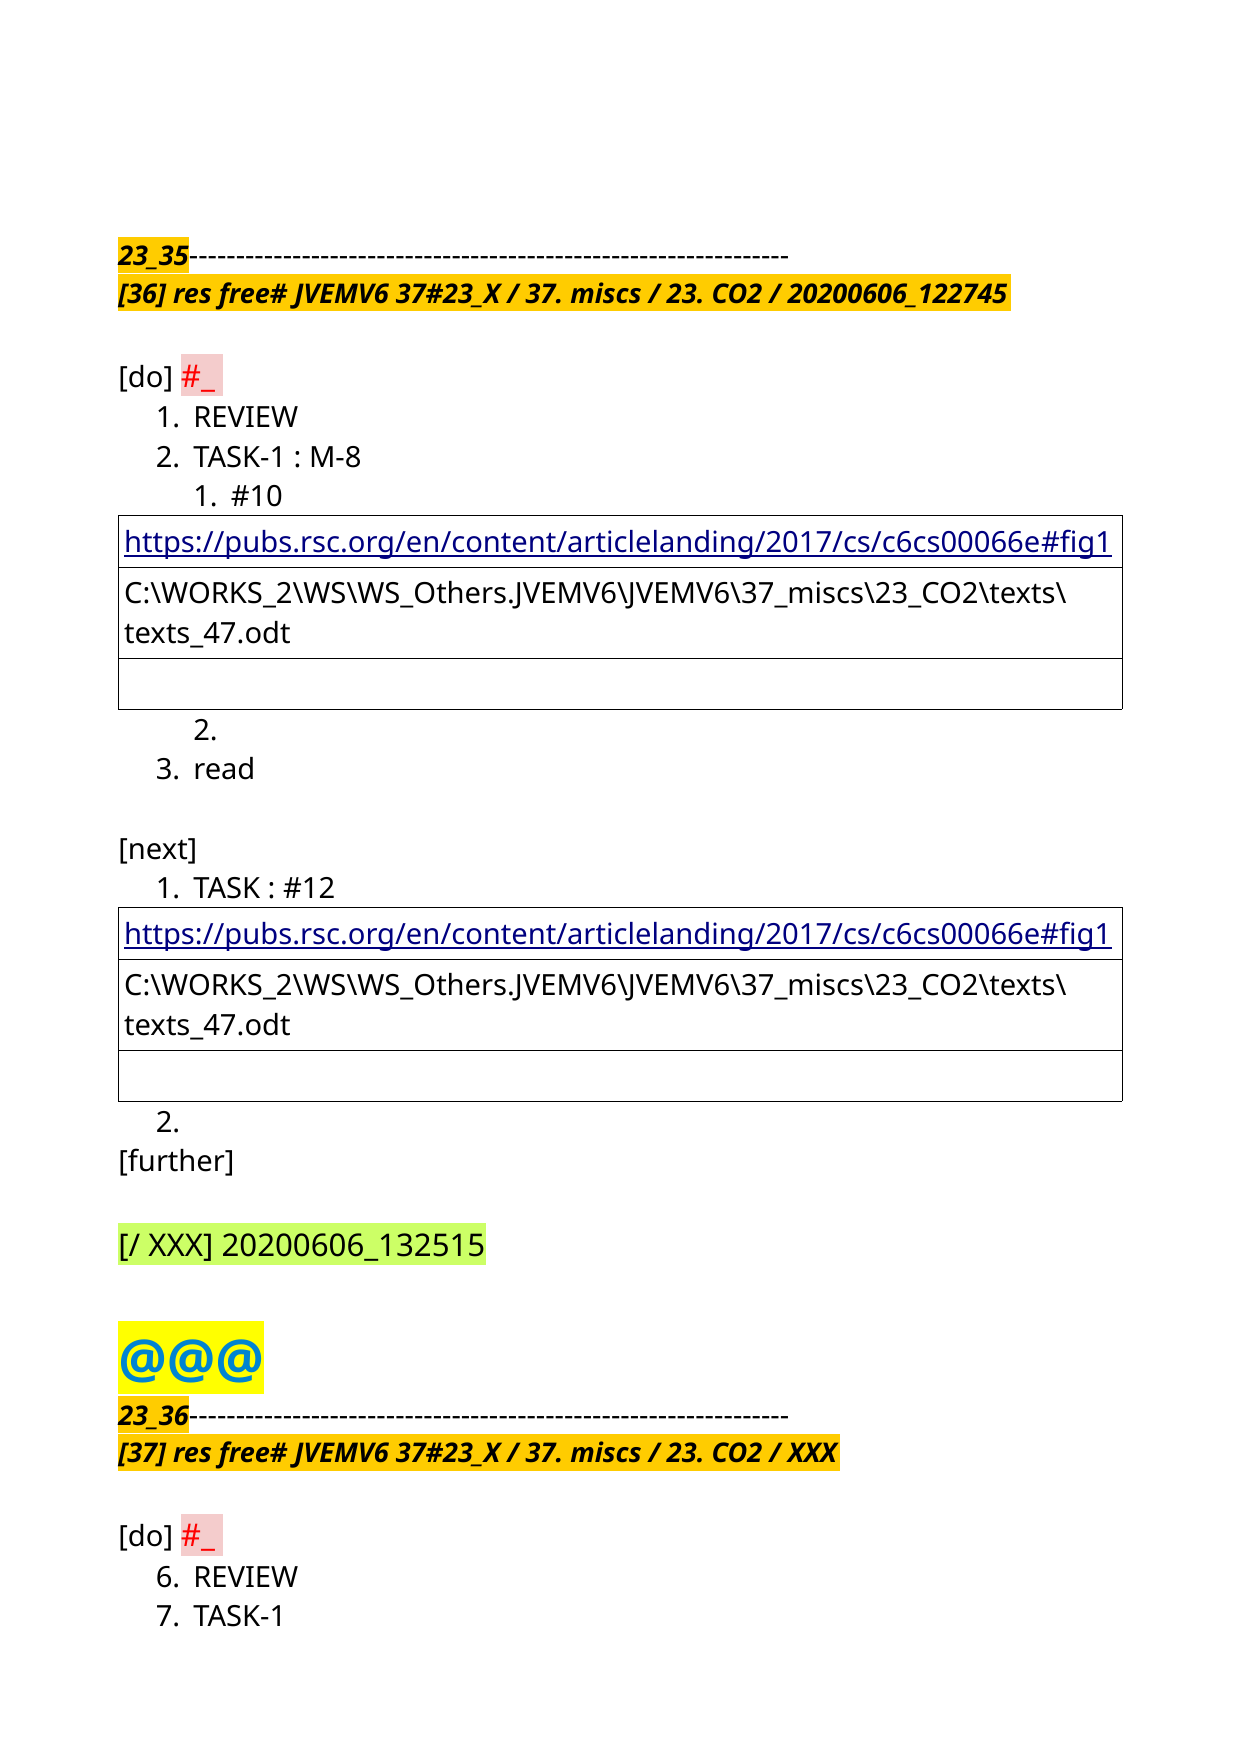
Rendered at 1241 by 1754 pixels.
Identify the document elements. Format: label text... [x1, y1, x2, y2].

list #10 [193, 476, 1122, 515]
list REVIEW [156, 396, 1122, 436]
list TASK : #12 [156, 868, 1122, 907]
list read [156, 748, 1122, 788]
table_cell C:\WORKS_2\WS\WS_Others.JVEMV6\JVEMV6\37_miscs\23_CO2\texts\texts_47.odt [119, 960, 1122, 1049]
text [next] [118, 828, 1122, 868]
list TASK-1 [156, 1596, 1122, 1635]
table_header https://pubs.rsc.org/en/content/articlelanding/2017/cs/c6cs00066e#fig1 [119, 908, 1122, 958]
list TASK-1 : M-8 [156, 436, 1122, 476]
table_cell [119, 1051, 1122, 1101]
list REVIEW [156, 1556, 1122, 1596]
text [/ XXX] 20200606_132515 [118, 1180, 1122, 1265]
text 23_35---------------------------------------------------------------- [118, 234, 1122, 274]
text 23_36---------------------------------------------------------------- [118, 1394, 1122, 1434]
text [36] res free# JVEMV6 37#23_X / 37. miscs / 23. CO2 / 20200606_122745 [118, 274, 1122, 311]
table_cell [119, 659, 1122, 709]
text [do] #_ [118, 354, 1122, 396]
text [further] [118, 1141, 1122, 1180]
text [do] #_ [118, 1513, 1122, 1556]
table_header https://pubs.rsc.org/en/content/articlelanding/2017/cs/c6cs00066e#fig1 [119, 516, 1122, 567]
text [37] res free# JVEMV6 37#23_X / 37. miscs / 23. CO2 / XXX [118, 1434, 1122, 1471]
table_cell C:\WORKS_2\WS\WS_Others.JVEMV6\JVEMV6\37_miscs\23_CO2\texts\texts_47.odt [119, 568, 1122, 657]
text @@@ [118, 1321, 1122, 1394]
